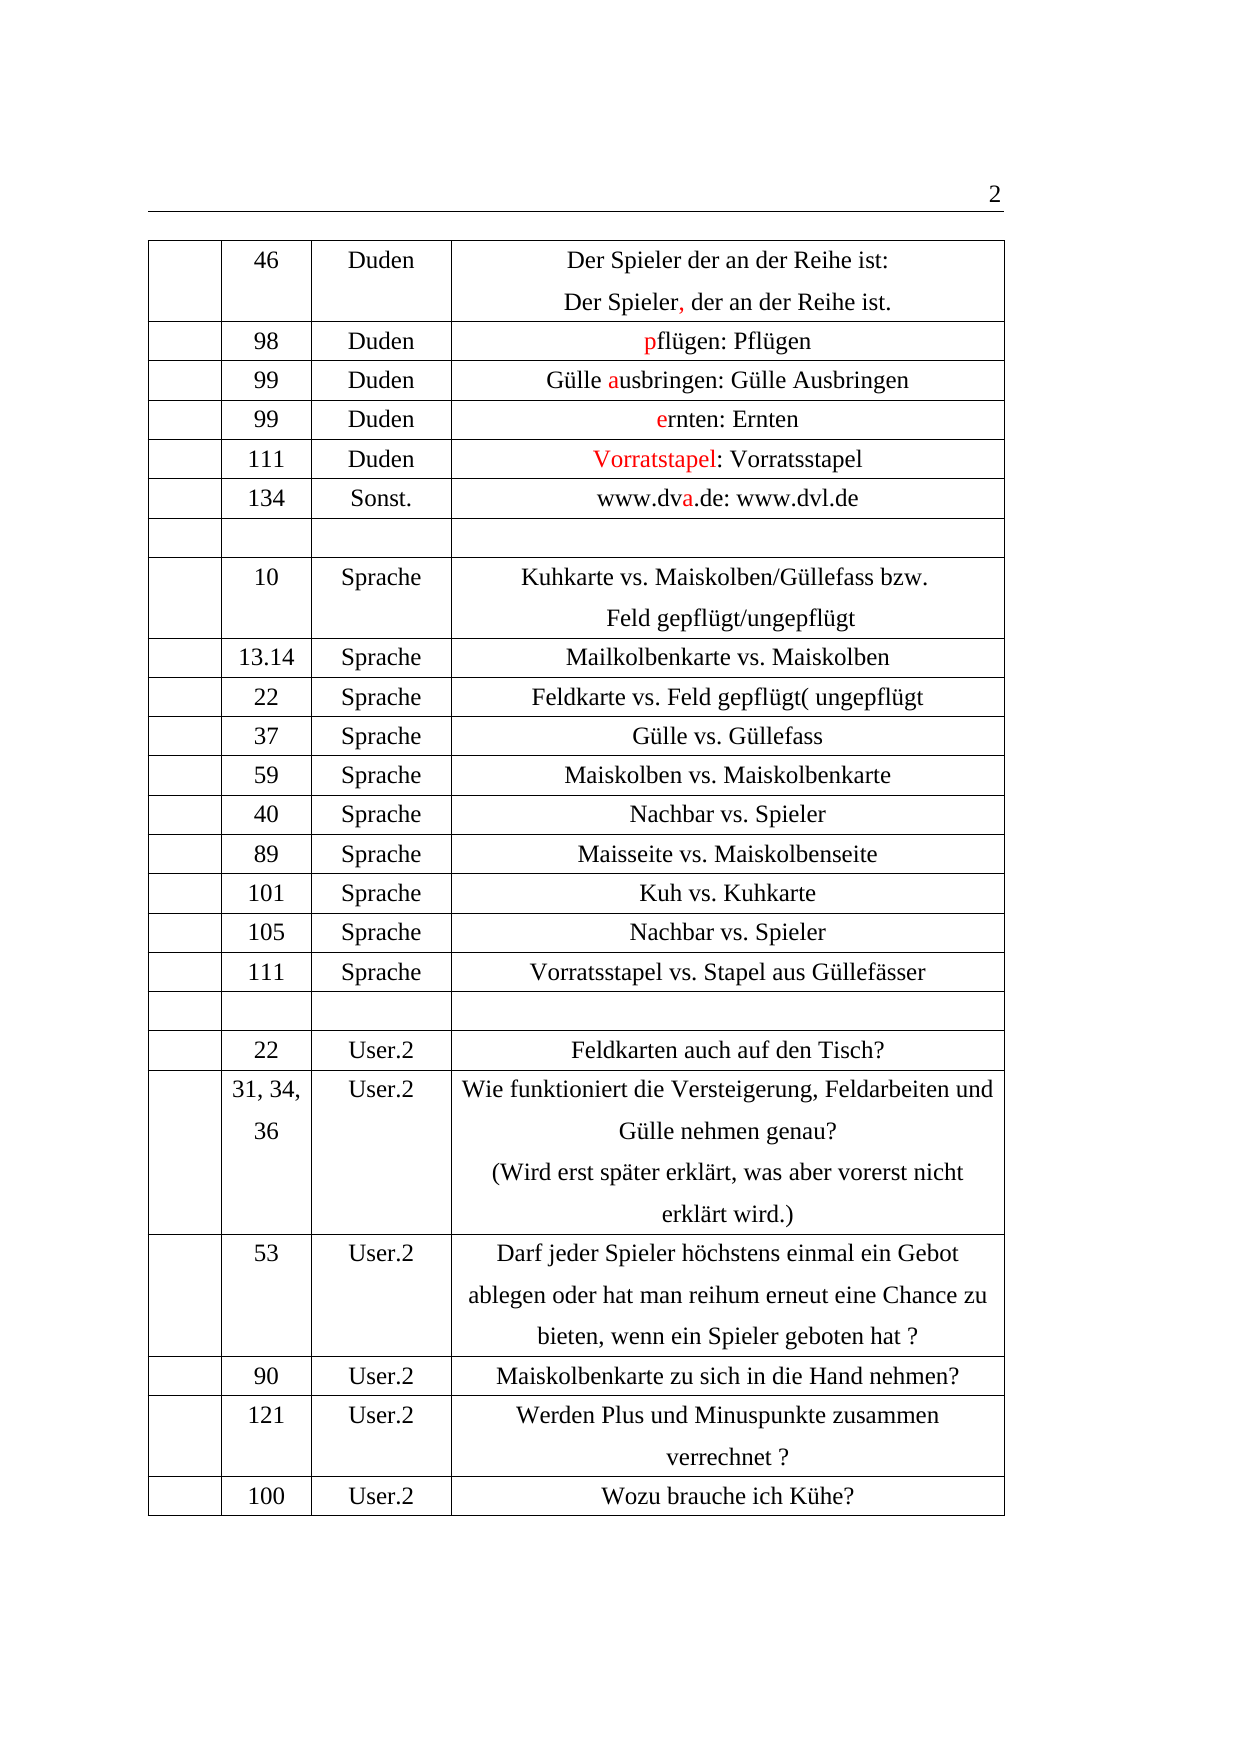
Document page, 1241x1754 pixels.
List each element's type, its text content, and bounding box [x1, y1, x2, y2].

table_cell Duden [312, 440, 451, 478]
table_cell [149, 914, 221, 952]
table_cell 22 [222, 678, 311, 716]
table_cell 10 [222, 558, 311, 638]
table_cell [312, 519, 451, 557]
table_cell 111 [222, 953, 311, 991]
table_cell Sprache [312, 835, 451, 873]
table_cell Vorratsstapel vs. Stapel aus Güllefässer [452, 953, 1004, 991]
table_cell User.2 [312, 1357, 451, 1395]
table_cell [452, 992, 1004, 1030]
table_cell www.dva.de: www.dvl.de [452, 479, 1004, 517]
table_cell [149, 874, 221, 912]
table_cell Feldkarten auch auf den Tisch? [452, 1031, 1004, 1069]
table_cell 46 [222, 241, 311, 321]
table_cell [149, 519, 221, 557]
table_cell Sprache [312, 756, 451, 795]
table_cell Sprache [312, 639, 451, 677]
table_cell User.2 [312, 1396, 451, 1476]
table_cell Kuhkarte vs. Maiskolben/Güllefass bzw. Feld gepflügt/ungepflügt [452, 558, 1004, 638]
table_cell 98 [222, 322, 311, 360]
table_cell Sprache [312, 914, 451, 952]
table_cell [312, 992, 451, 1030]
table_cell Nachbar vs. Spieler [452, 796, 1004, 834]
table_cell [149, 678, 221, 716]
table_cell Sprache [312, 678, 451, 716]
table_cell Der Spieler der an der Reihe ist: Der Spieler, der an der Reihe ist. [452, 241, 1004, 321]
table_cell 90 [222, 1357, 311, 1395]
table_cell Feldkarte vs. Feld gepflügt( ungepflügt [452, 678, 1004, 716]
table_cell Sprache [312, 558, 451, 638]
table_cell Gülle ausbringen: Gülle Ausbringen [452, 361, 1004, 400]
table_cell 111 [222, 440, 311, 478]
table_cell Werden Plus und Minuspunkte zusammen verrechnet ? [452, 1396, 1004, 1476]
table_cell Wie funktioniert die Versteigerung, Feldarbeiten und Gülle nehmen genau? (Wird erst später erklärt, was aber vorerst nicht erklärt wird.) [452, 1071, 1004, 1233]
table_cell 100 [222, 1477, 311, 1515]
table_cell Gülle vs. Güllefass [452, 717, 1004, 755]
table_cell 37 [222, 717, 311, 755]
table_cell Duden [312, 322, 451, 360]
table_cell Duden [312, 401, 451, 439]
table_cell [149, 1477, 221, 1515]
table_cell [149, 440, 221, 478]
table_cell [149, 1071, 221, 1233]
table_cell User.2 [312, 1235, 451, 1356]
table_cell Sprache [312, 953, 451, 991]
table_cell [149, 717, 221, 755]
table_cell [149, 479, 221, 517]
table_cell 99 [222, 401, 311, 439]
table_cell 22 [222, 1031, 311, 1069]
table_cell [222, 519, 311, 557]
table_cell Kuh vs. Kuhkarte [452, 874, 1004, 912]
table_cell [149, 241, 221, 321]
table_cell 121 [222, 1396, 311, 1476]
table_cell 134 [222, 479, 311, 517]
table_cell 59 [222, 756, 311, 795]
table_cell Maiskolben vs. Maiskolbenkarte [452, 756, 1004, 795]
table_cell [452, 519, 1004, 557]
table_cell User.2 [312, 1031, 451, 1069]
table_cell Duden [312, 361, 451, 400]
table_cell [149, 953, 221, 991]
table_cell [149, 322, 221, 360]
table_cell [149, 361, 221, 400]
table_cell Sprache [312, 717, 451, 755]
table_cell Sonst. [312, 479, 451, 517]
table_cell [149, 796, 221, 834]
table_cell [149, 1396, 221, 1476]
table_cell 89 [222, 835, 311, 873]
table_cell [222, 992, 311, 1030]
table_cell Nachbar vs. Spieler [452, 914, 1004, 952]
table_cell 99 [222, 361, 311, 400]
table_cell 13,14 [222, 639, 311, 677]
table_cell Sprache [312, 796, 451, 834]
table_cell [149, 639, 221, 677]
table_cell [149, 1357, 221, 1395]
table_cell Mailkolbenkarte vs. Maiskolben [452, 639, 1004, 677]
table_cell Duden [312, 241, 451, 321]
table_cell 53 [222, 1235, 311, 1356]
table_cell pflügen: Pflügen [452, 322, 1004, 360]
table_cell [149, 558, 221, 638]
table_cell [149, 401, 221, 439]
table_cell User.2 [312, 1071, 451, 1233]
table_cell Sprache [312, 874, 451, 912]
table_cell Vorratstapel: Vorratsstapel [452, 440, 1004, 478]
table_cell 31, 34, 36 [222, 1071, 311, 1233]
table_cell 105 [222, 914, 311, 952]
table_cell ernten: Ernten [452, 401, 1004, 439]
table_cell [149, 1031, 221, 1069]
table_cell Maisseite vs. Maiskolbenseite [452, 835, 1004, 873]
table_cell Maiskolbenkarte zu sich in die Hand nehmen? [452, 1357, 1004, 1395]
table_cell User.2 [312, 1477, 451, 1515]
table_cell Darf jeder Spieler höchstens einmal ein Gebot ablegen oder hat man reihum erneut eine Chance zu bieten, wenn ein Spieler geboten hat ? [452, 1235, 1004, 1356]
table_cell Wozu brauche ich Kühe? [452, 1477, 1004, 1515]
table_cell 101 [222, 874, 311, 912]
table_cell [149, 835, 221, 873]
table_cell 40 [222, 796, 311, 834]
table_cell [149, 756, 221, 795]
table_cell [149, 992, 221, 1030]
table_cell [149, 1235, 221, 1356]
